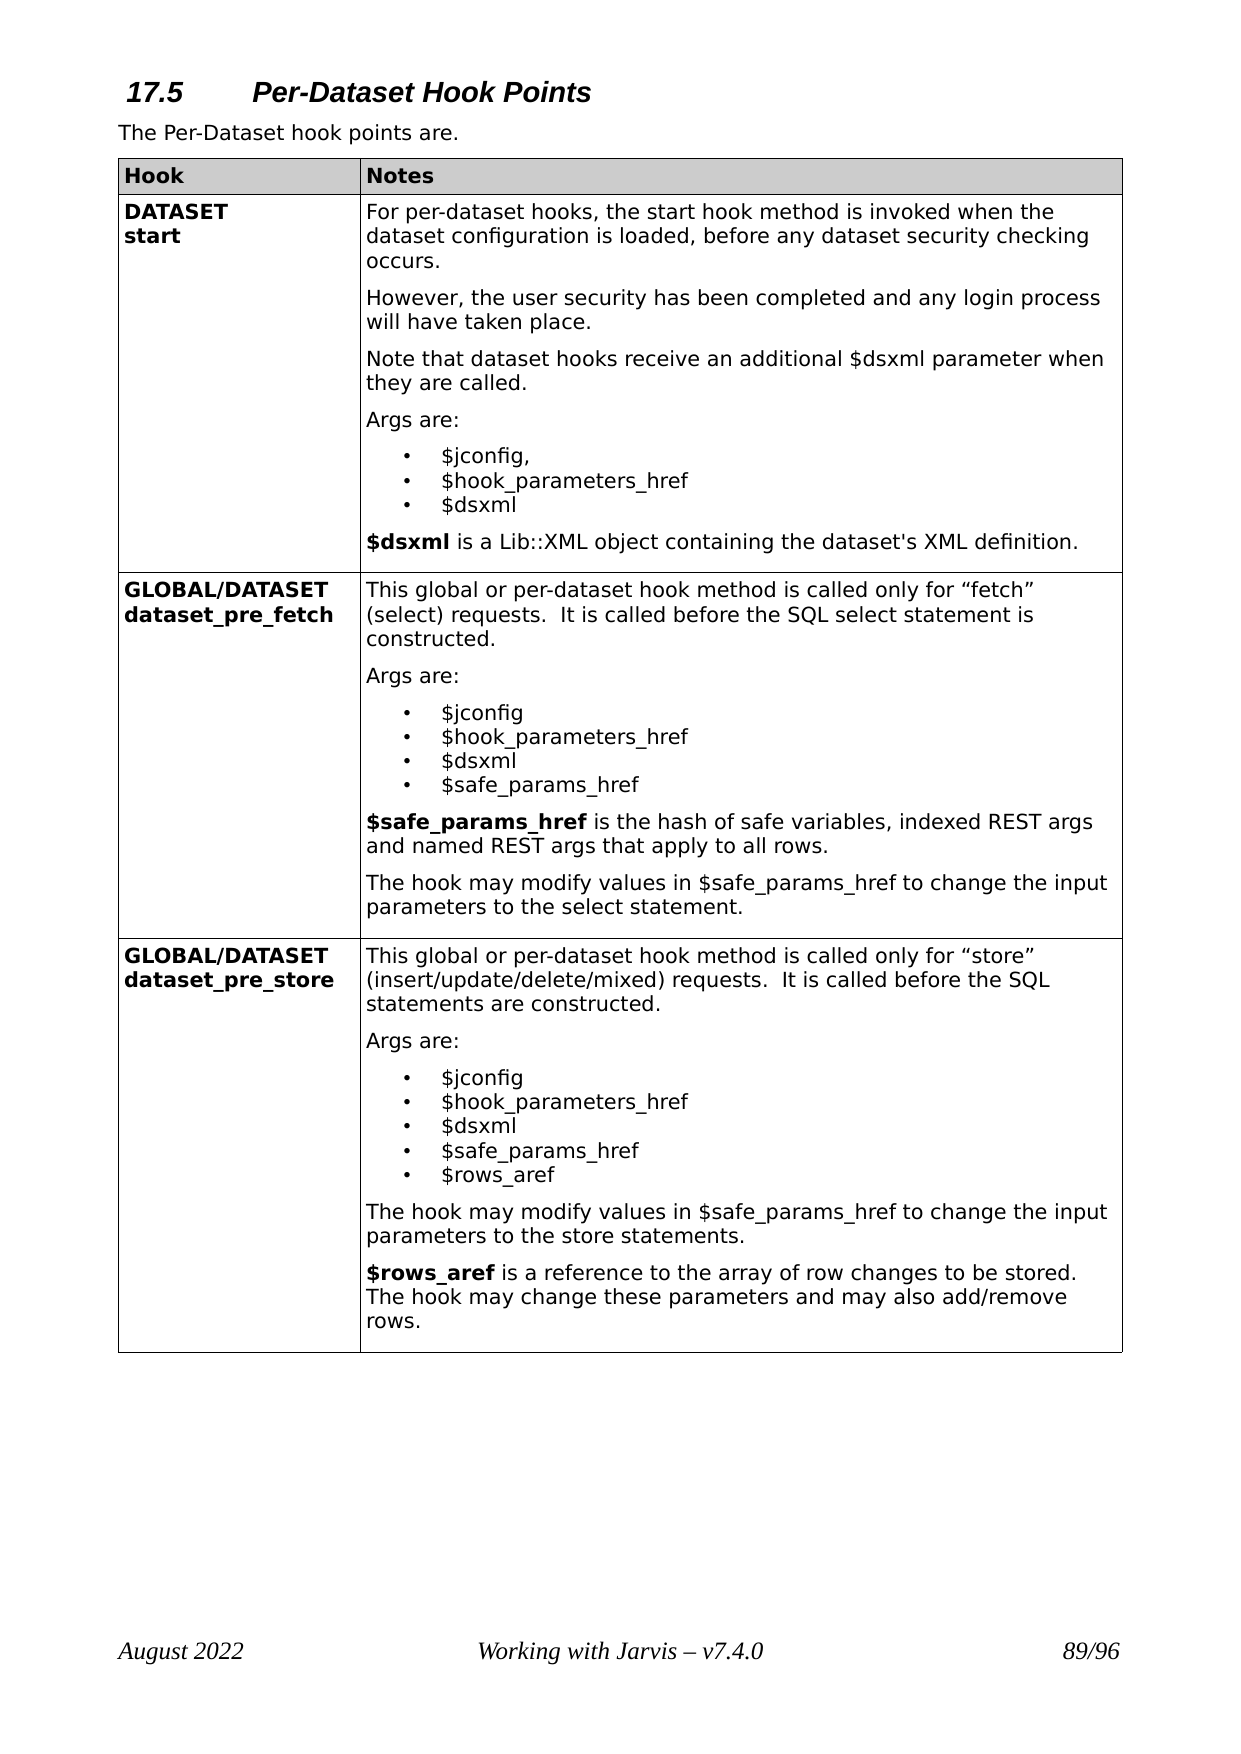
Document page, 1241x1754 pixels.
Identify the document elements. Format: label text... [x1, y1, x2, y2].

table_cell For per-dataset hooks, the start hook method is invoked when the dataset configuration is loaded, before any dataset security checking occurs. However, the user security has been completed and any login process will have taken place. Note that dataset hooks receive an additional $dsxml parameter when they are called. Args are: $jconfig, $hook_parameters_href $dsxml $dsxml is a Lib::XML object containing the dataset's XML definition. [361, 195, 1122, 572]
table_cell GLOBAL/DATASET dataset_pre_fetch [119, 573, 360, 938]
table_cell DATASET start [119, 195, 360, 572]
table_cell This global or per-dataset hook method is called only for “fetch” (select) requests. It is called before the SQL select statement is constructed. Args are: $jconfig $hook_parameters_href $dsxml $safe_params_href $safe_params_href is the hash of safe variables, indexed REST args and named REST args that apply to all rows. The hook may modify values in $safe_params_href to change the input parameters to the select statement. [361, 573, 1122, 938]
table_cell GLOBAL/DATASET dataset_pre_store [119, 939, 360, 1352]
text The Per-Dataset hook points are. [118, 121, 1122, 145]
table_cell This global or per-dataset hook method is called only for “store” (insert/update/delete/mixed) requests. It is called before the SQL statements are constructed. Args are: $jconfig $hook_parameters_href $dsxml $safe_params_href $rows_aref The hook may modify values in $safe_params_href to change the input parameters to the store statements. $rows_aref is a reference to the array of row changes to be stored. The hook may change these parameters and may also add/remove rows. [361, 939, 1122, 1352]
table_header Notes [361, 159, 1122, 194]
table_header Hook [119, 159, 360, 194]
subtitle Per-Dataset Hook Points [118, 75, 1122, 108]
